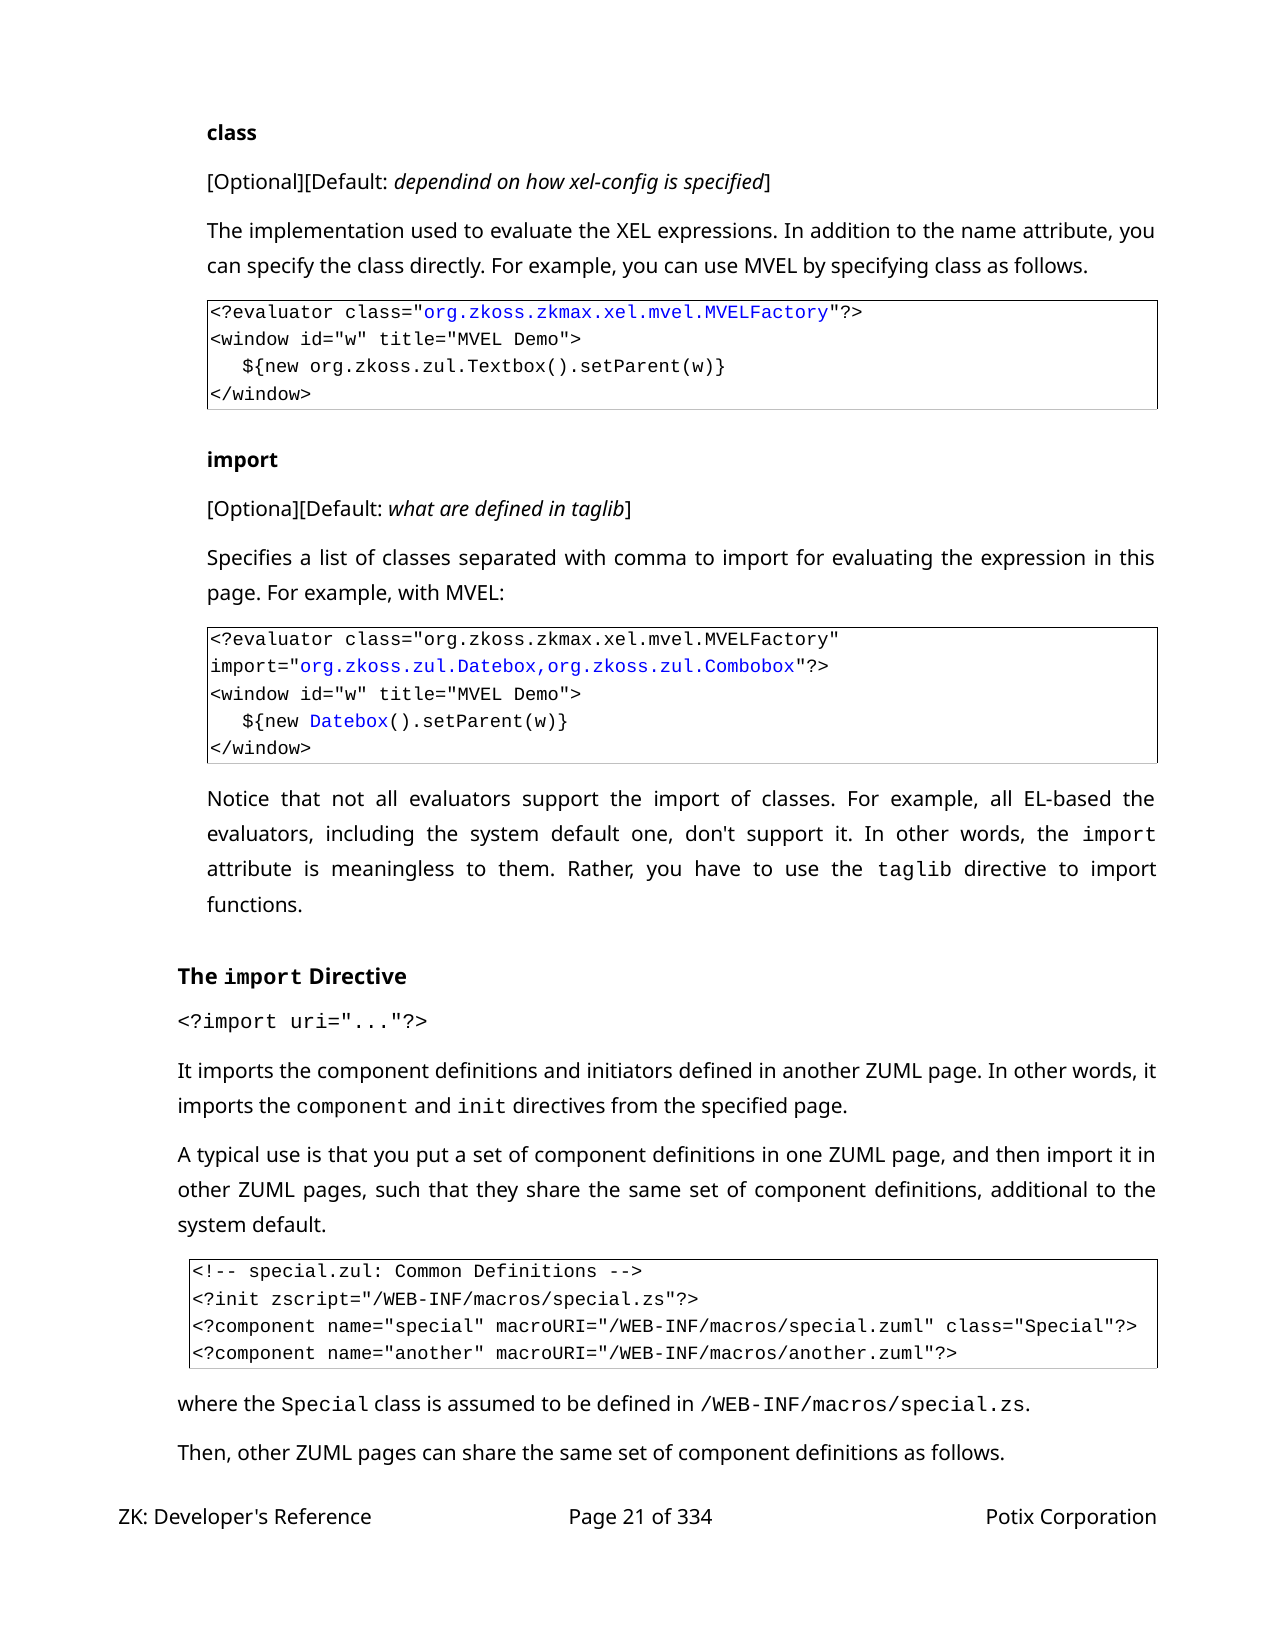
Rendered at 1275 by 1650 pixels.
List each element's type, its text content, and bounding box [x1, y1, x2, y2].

text [Optiona][Default: what are defined in taglib] [207, 494, 1157, 522]
text ${new org.zkoss.zul.Textbox().setParent(w)} [208, 354, 1157, 378]
text <window id="w" title="MVEL Demo"> [208, 327, 1157, 351]
text [Optional][Default: dependind on how xel-config is specified] [207, 167, 1157, 195]
text </window> [208, 381, 1157, 409]
text <?component name="special" macroURI="/WEB-INF/macros/special.zuml" class="Special"?> [190, 1314, 1157, 1338]
subtitle The import Directive [177, 961, 1157, 991]
text ${new Datebox().setParent(w)} [208, 709, 1157, 733]
text Then, other ZUML pages can share the same set of component definitions as follows. [177, 1438, 1157, 1466]
text A typical use is that you put a set of component definitions in one ZUML page, and then import it in other ZUML pages, such that they share the same set of component definitions, additional to the system default. [177, 1140, 1157, 1239]
text Notice that not all evaluators support the import of classes. For example, all EL-based the evaluators, including the system default one, don't support it. In other words, the import attribute is meaningless to them. Rather, you have to use the taglib directive to import functions. [207, 784, 1157, 918]
text <?init zscript="/WEB-INF/macros/special.zs"?> [190, 1287, 1157, 1311]
subtitle class [207, 118, 1157, 146]
text <?component name="another" macroURI="/WEB-INF/macros/another.zuml"?> [190, 1341, 1157, 1368]
text </window> [208, 736, 1157, 763]
subtitle import [207, 445, 1157, 474]
text It imports the component definitions and initiators defined in another ZUML page. In other words, it imports the component and init directives from the specified page. [177, 1056, 1157, 1119]
text <window id="w" title="MVEL Demo"> [208, 682, 1157, 706]
text <?import uri="..."?> [177, 1012, 1157, 1035]
text <!-- special.zul: Common Definitions --> [190, 1260, 1157, 1284]
text The implementation used to evaluate the XEL expressions. In addition to the name attribute, you can specify the class directly. For example, you can use MVEL by specifying class as follows. [207, 216, 1157, 279]
text Specifies a list of classes separated with comma to import for evaluating the expression in this page. For example, with MVEL: [207, 543, 1157, 607]
text where the Special class is assumed to be defined in /WEB-INF/macros/special.zs. [177, 1389, 1157, 1417]
text <?evaluator class="org.zkoss.zkmax.xel.mvel.MVELFactory" [208, 628, 1157, 651]
text <?evaluator class="org.zkoss.zkmax.xel.mvel.MVELFactory"?> [208, 301, 1157, 324]
text import="org.zkoss.zul.Datebox,org.zkoss.zul.Combobox"?> [208, 654, 1157, 679]
